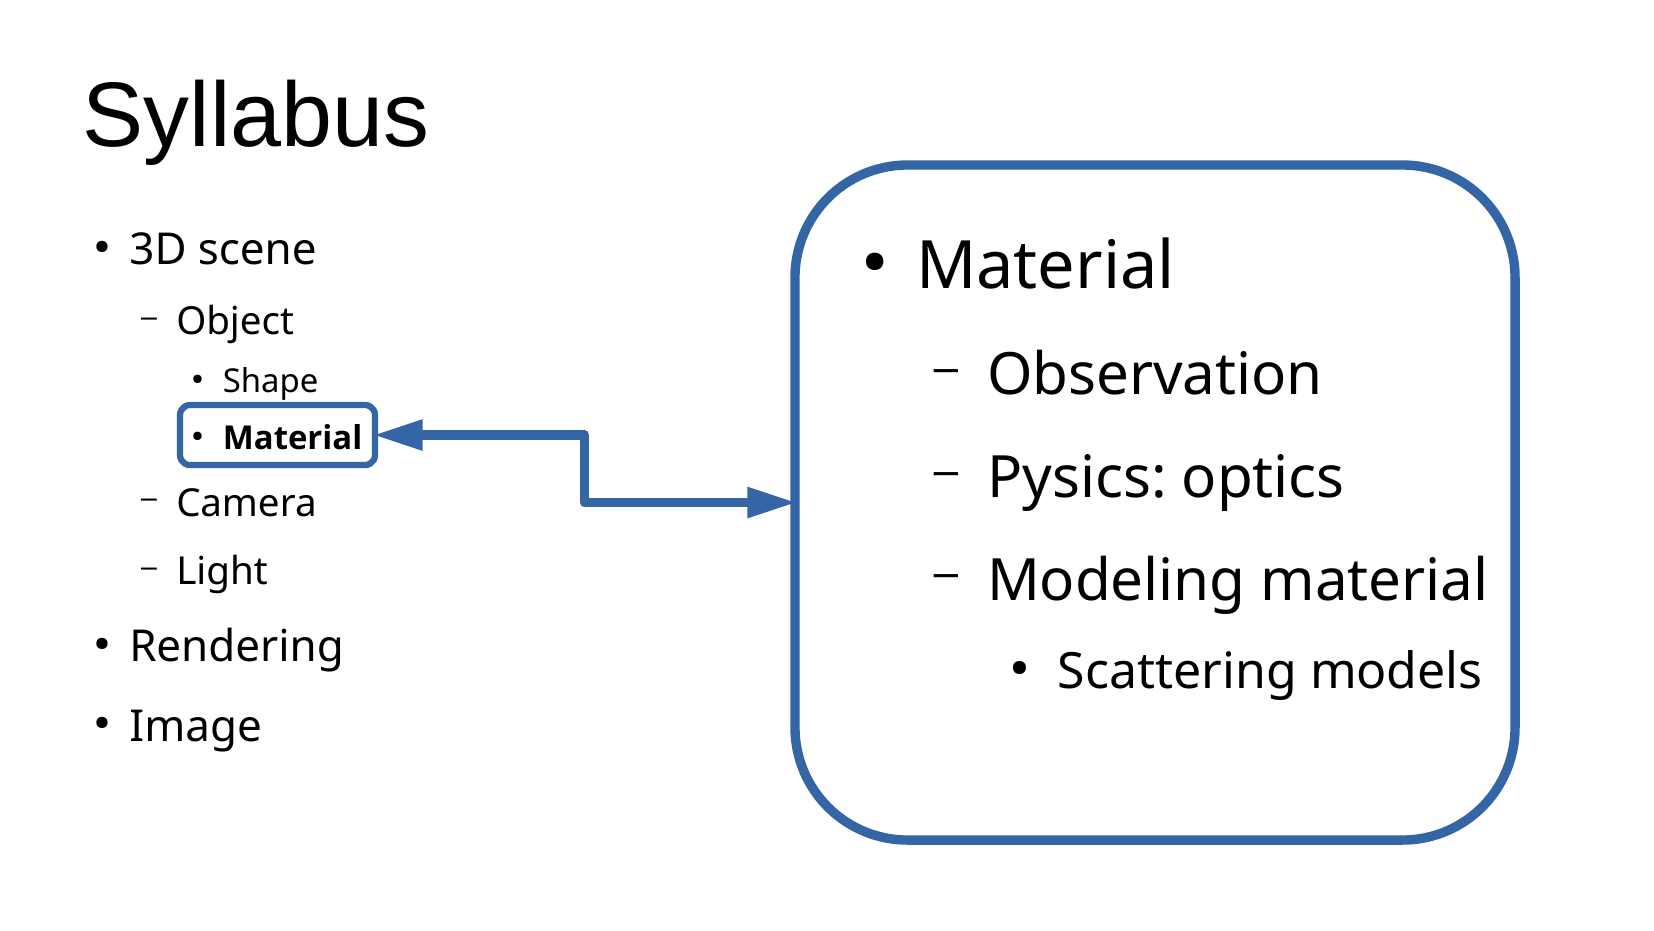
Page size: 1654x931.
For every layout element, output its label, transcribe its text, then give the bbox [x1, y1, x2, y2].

text_box [180, 405, 376, 466]
title Syllabus [82, 37, 1571, 193]
list Material Observation Pysics: optics Modeling material Scattering models [1499, 217, 1572, 758]
list 3D scene Object Shape Material Camera Light Rendering Image [82, 217, 809, 758]
text_box [795, 165, 1516, 841]
